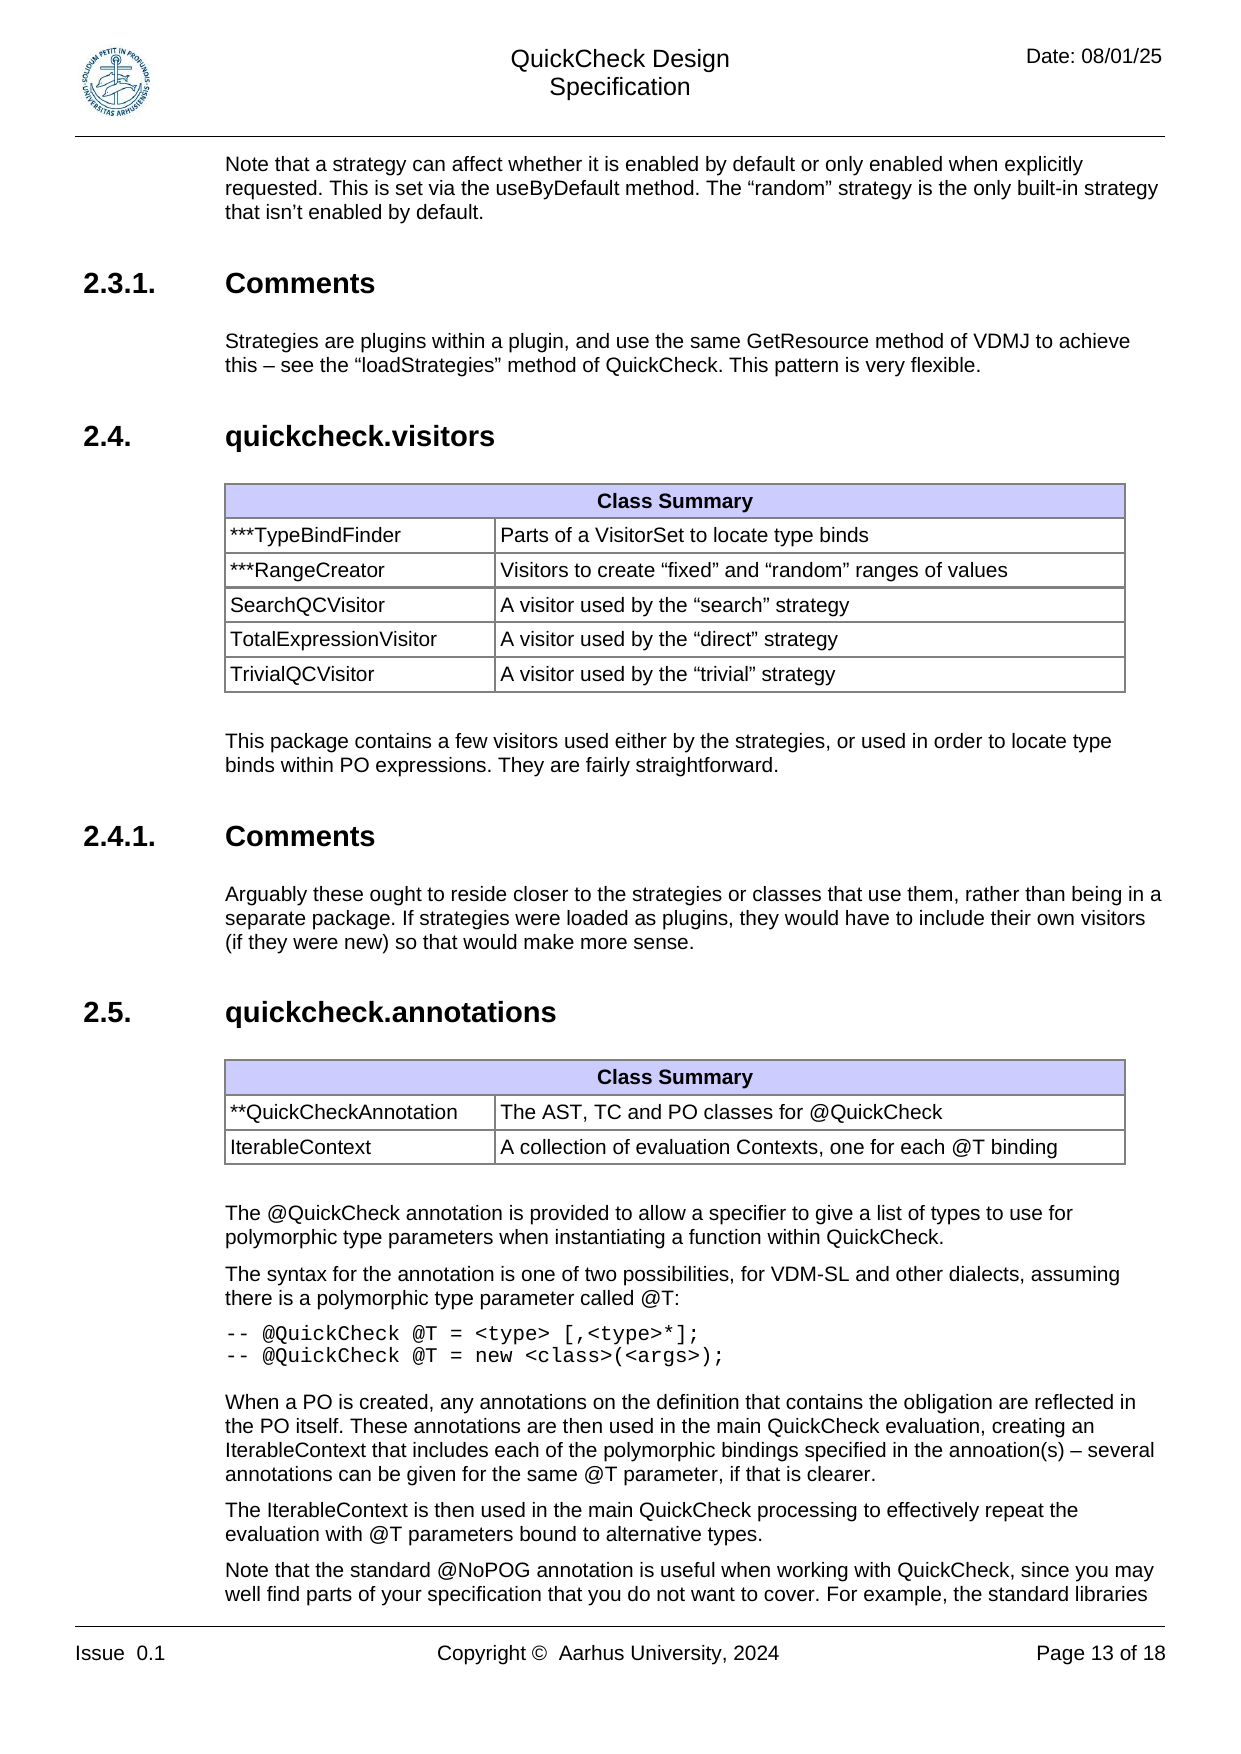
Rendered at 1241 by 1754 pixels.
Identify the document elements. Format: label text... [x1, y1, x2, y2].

table_cell A visitor used by the “trivial” strategy [496, 658, 1124, 691]
table_cell **QuickCheckAnnotation [226, 1096, 494, 1128]
text The @QuickCheck annotation is provided to allow a specifier to give a list of types to use for polymorphic type parameters when instantiating a function within QuickCheck. [225, 1202, 1165, 1249]
table_cell The AST, TC and PO classes for @QuickCheck [496, 1096, 1124, 1128]
table_header Class Summary [226, 1061, 1124, 1094]
text Note that the standard @NoPOG annotation is useful when working with QuickCheck, since you may well find parts of your specification that you do not want to cover. For example, the standard libraries [225, 1559, 1165, 1607]
table_header Class Summary [226, 485, 1124, 517]
table_cell SearchQCVisitor [226, 589, 494, 621]
text -- @QuickCheck @T = <type> [,<type>*]; [225, 1322, 1165, 1345]
picture [78, 44, 153, 120]
table_cell ***RangeCreator [226, 554, 494, 586]
table_cell A collection of evaluation Contexts, one for each @T binding [496, 1131, 1124, 1163]
subtitle quickcheck.annotations [75, 996, 1165, 1029]
table_cell ***TypeBindFinder [226, 519, 494, 552]
text -- @QuickCheck @T = new <class>(<args>); [225, 1345, 1165, 1367]
table_cell Parts of a VisitorSet to locate type binds [496, 519, 1124, 552]
text Note that a strategy can affect whether it is enabled by default or only enabled when explicitly requested. This is set via the useByDefault method. The “random” strategy is the only built-in strategy that isn’t enabled by default. [225, 152, 1165, 224]
subtitle quickcheck.visitors [75, 420, 1165, 452]
table_cell TrivialQCVisitor [226, 658, 494, 691]
text The syntax for the annotation is one of two possibilities, for VDM-SL and other dialects, assuming there is a polymorphic type parameter called @T: [225, 1262, 1165, 1310]
table_cell A visitor used by the “search” strategy [496, 589, 1124, 621]
table_cell Visitors to create “fixed” and “random” ranges of values [496, 554, 1124, 586]
text When a PO is created, any annotations on the definition that contains the obligation are reflected in the PO itself. These annotations are then used in the main QuickCheck evaluation, creating an IterableContext that includes each of the polymorphic bindings specified in the annoation(s) – several annotations can be given for the same @T parameter, if that is clearer. [225, 1390, 1165, 1486]
text This package contains a few visitors used either by the strategies, or used in order to locate type binds within PO expressions. They are fairly straightforward. [225, 729, 1165, 777]
text The IterableContext is then used in the main QuickCheck processing to effectively repeat the evaluation with @T parameters bound to alternative types. [225, 1498, 1165, 1546]
text Arguably these ought to reside closer to the strategies or classes that use them, rather than being in a separate package. If strategies were loaded as plugins, they would have to include their own visitors (if they were new) so that would make more sense. [225, 882, 1165, 954]
table_cell IterableContext [226, 1131, 494, 1163]
text Strategies are plugins within a plugin, and use the same GetResource method of VDMJ to achieve this – see the “loadStrategies” method of QuickCheck. This pattern is very flexible. [225, 329, 1165, 377]
subtitle Comments [75, 267, 1165, 299]
subtitle Comments [75, 819, 1165, 852]
table_cell TotalExpressionVisitor [226, 623, 494, 656]
table_cell A visitor used by the “direct” strategy [496, 623, 1124, 656]
